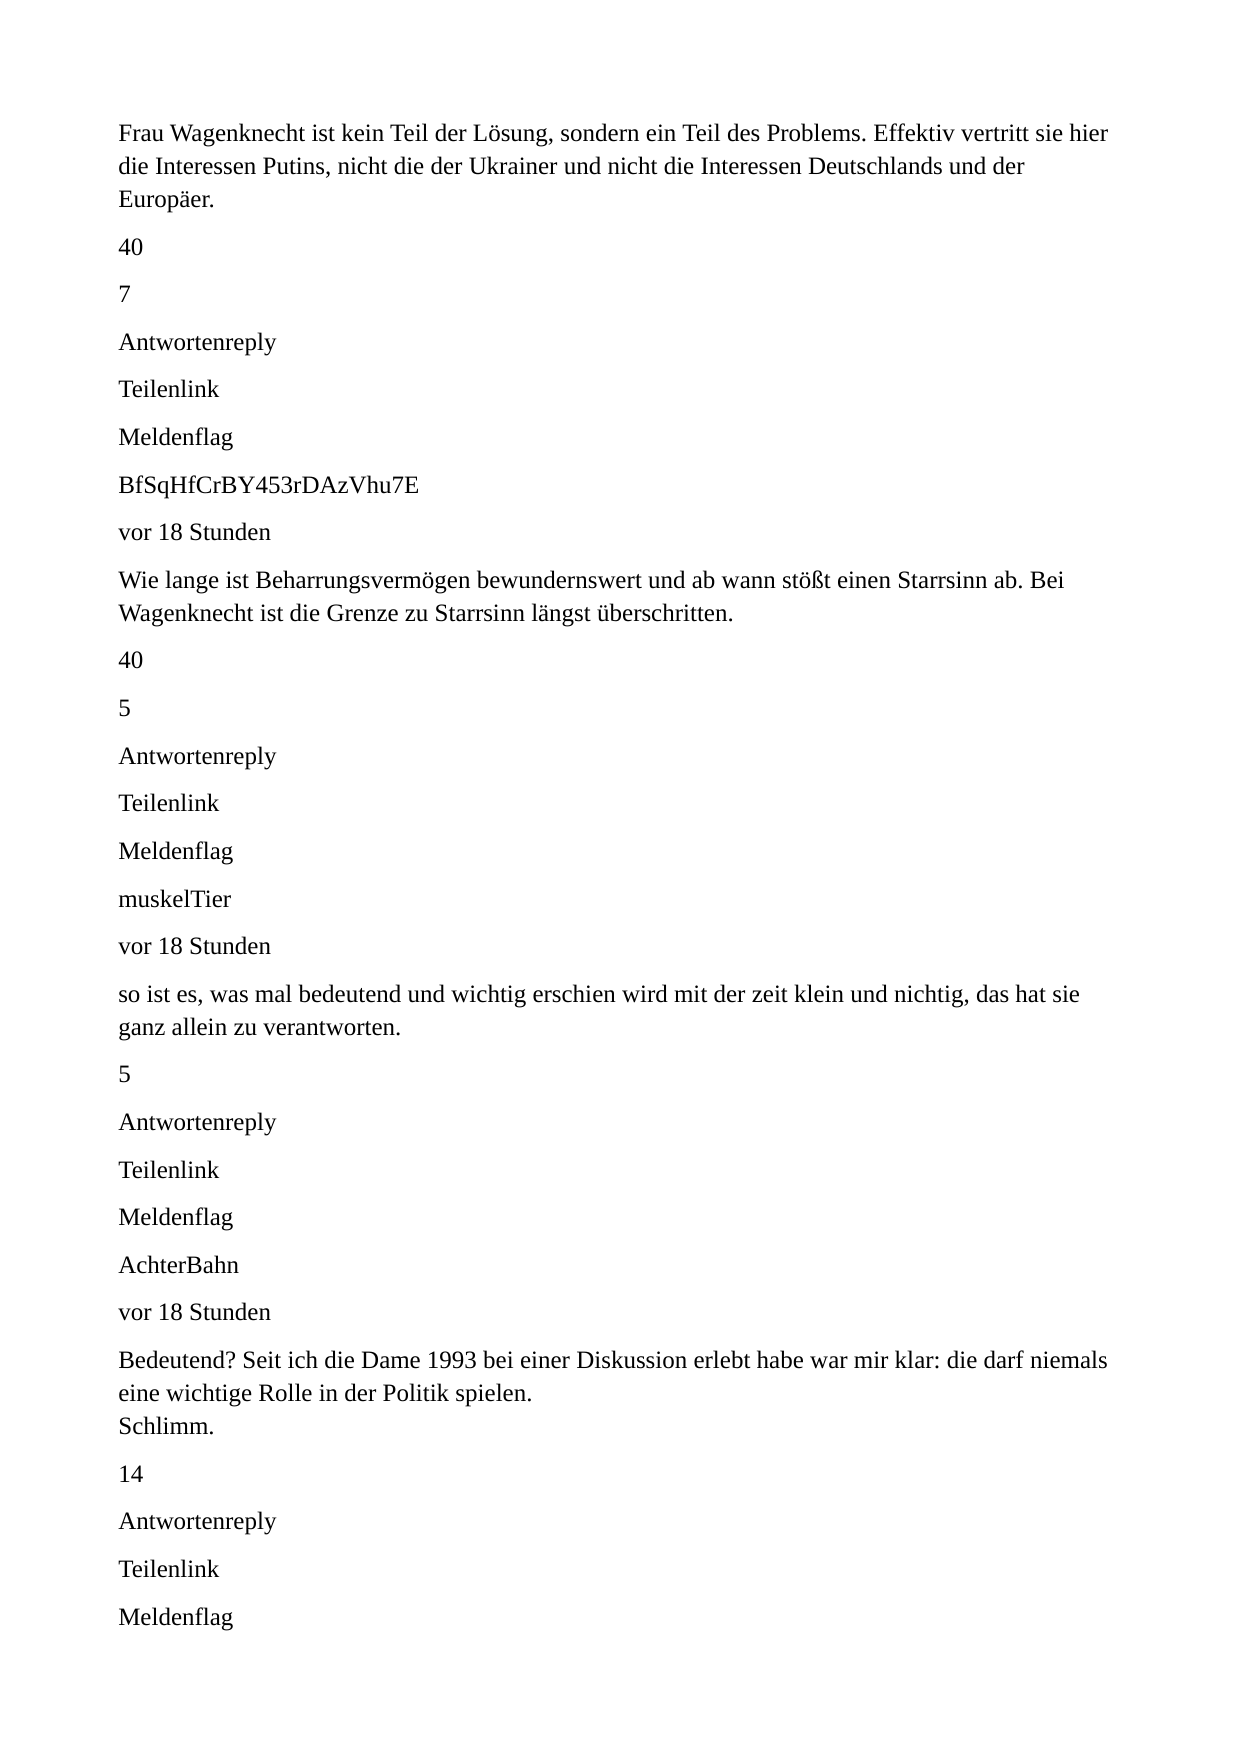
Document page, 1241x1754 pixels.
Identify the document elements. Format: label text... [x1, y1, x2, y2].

text 40 [118, 232, 1122, 261]
text Meldenflag [118, 1202, 1122, 1231]
text vor 18 Stunden [118, 931, 1122, 960]
text vor 18 Stunden [118, 517, 1122, 546]
text Antwortenreply [118, 327, 1122, 356]
text vor 18 Stunden [118, 1297, 1122, 1326]
text muskelTier [118, 884, 1122, 912]
text BfSqHfCrBY453rDAzVhu7E [118, 470, 1122, 498]
text Antwortenreply [118, 1107, 1122, 1136]
text Teilenlink [118, 1554, 1122, 1583]
text Teilenlink [118, 374, 1122, 403]
text Meldenflag [118, 422, 1122, 451]
text Teilenlink [118, 788, 1122, 817]
text so ist es, was mal bedeutend und wichtig erschien wird mit der zeit klein und nichtig, das hat sie ganz allein zu verantworten. [118, 979, 1122, 1041]
text 5 [118, 1059, 1122, 1088]
text Wie lange ist Beharrungsvermögen bewundernswert und ab wann stößt einen Starrsinn ab. Bei Wagenknecht ist die Grenze zu Starrsinn längst überschritten. [118, 565, 1122, 627]
text Antwortenreply [118, 741, 1122, 769]
text 5 [118, 693, 1122, 722]
text Antwortenreply [118, 1506, 1122, 1535]
text Teilenlink [118, 1155, 1122, 1183]
text Bedeutend? Seit ich die Dame 1993 bei einer Diskussion erlebt habe war mir klar: die darf niemals eine wichtige Rolle in der Politik spielen. Schlimm. [118, 1345, 1122, 1440]
text Frau Wagenknecht ist kein Teil der Lösung, sondern ein Teil des Problems. Effektiv vertritt sie hier die Interessen Putins, nicht die der Ukrainer und nicht die Interessen Deutschlands und der Europäer. [118, 118, 1122, 213]
text 7 [118, 279, 1122, 308]
text AchterBahn [118, 1250, 1122, 1279]
text 14 [118, 1459, 1122, 1487]
text 40 [118, 646, 1122, 674]
text Meldenflag [118, 1602, 1122, 1630]
text Meldenflag [118, 836, 1122, 865]
